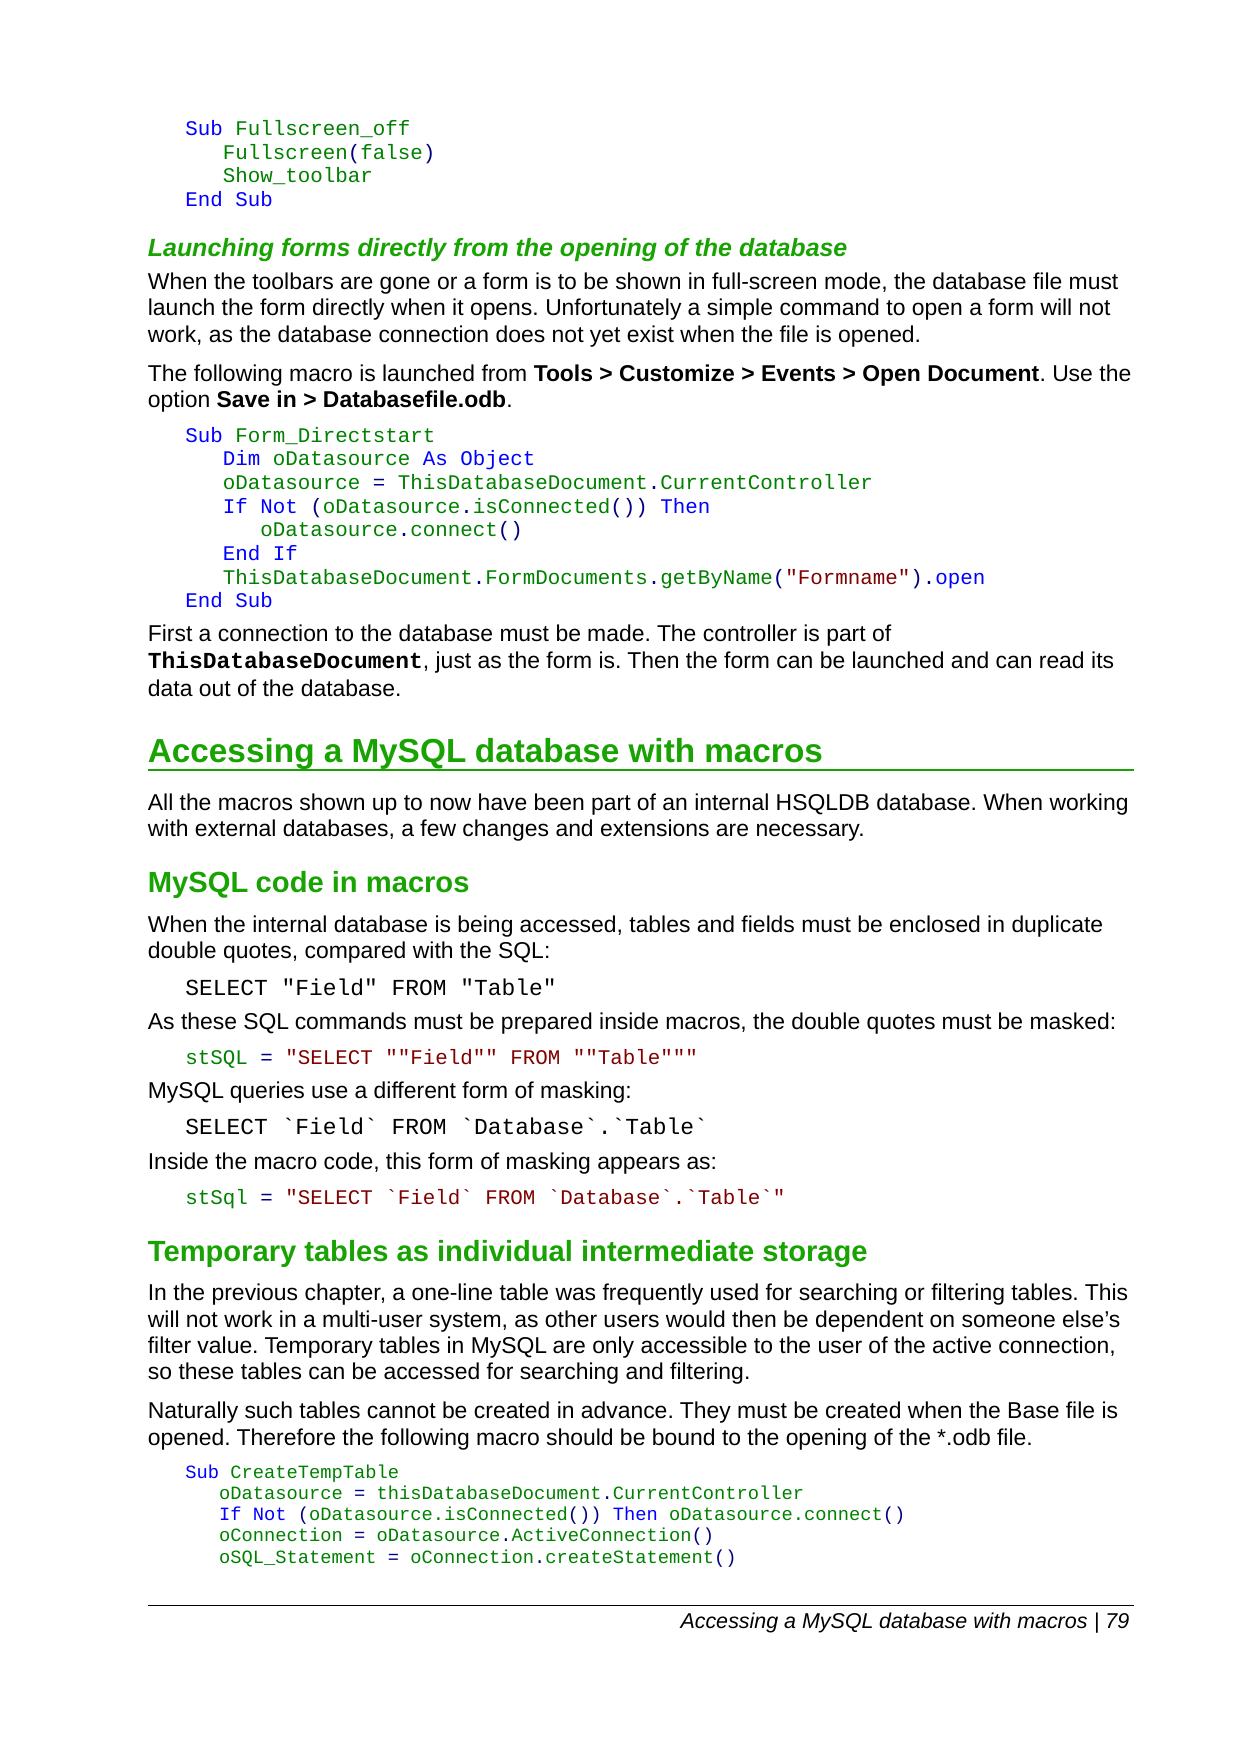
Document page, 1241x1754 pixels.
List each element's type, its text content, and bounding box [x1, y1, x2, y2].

subtitle Accessing a MySQL database with macros [148, 731, 1134, 769]
text All the macros shown up to now have been part of an internal HSQLDB database. When working with external databases, a few changes and extensions are necessary. [148, 789, 1134, 842]
text When the toolbars are gone or a form is to be shown in full-screen mode, the database file must launch the form directly when it opens. Unfortunately a simple command to open a form will not work, as the database connection does not yet exist when the file is opened. [148, 268, 1134, 347]
text Inside the macro code, this form of masking appears as: [148, 1148, 1134, 1174]
text oDatasource = ThisDatabaseDocument.CurrentController [185, 472, 1134, 496]
text oSQL_Statement = oConnection.createStatement() [185, 1547, 1134, 1569]
subtitle Temporary tables as individual intermediate storage [148, 1234, 1134, 1267]
text Sub Fullscreen_off [185, 118, 1134, 142]
text The following macro is launched from Tools > Customize > Events > Open Document. Use the option Save in > Databasefile.odb. [148, 359, 1134, 412]
text Sub Form_Directstart [185, 425, 1134, 448]
text If Not (oDatasource.isConnected()) Then oDatasource.connect() [185, 1505, 1134, 1526]
text When the internal database is being accessed, tables and fields must be enclosed in duplicate double quotes, compared with the SQL: [148, 911, 1134, 963]
subtitle MySQL code in macros [148, 865, 1134, 899]
text SELECT `Field` FROM `Database`.`Table` [185, 1116, 1134, 1142]
subtitle Launching forms directly from the opening of the database [148, 233, 1134, 262]
text First a connection to the database must be made. The controller is part of ThisDatabaseDocument, just as the form is. Then the form can be launched and can read its data out of the database. [148, 620, 1134, 701]
text Show_toolbar [185, 165, 1134, 189]
text oConnection = oDatasource.ActiveConnection() [185, 1526, 1134, 1547]
text In the previous chapter, a one-line table was frequently used for searching or filtering tables. This will not work in a multi-user system, as other users would then be dependent on someone else’s filter value. Temporary tables in MySQL are only accessible to the user of the active connection, so these tables can be accessed for searching and filtering. [148, 1279, 1134, 1385]
text Sub CreateTempTable [185, 1462, 1134, 1484]
text End Sub [185, 590, 1134, 614]
text stSQL = "SELECT ""Field"" FROM ""Table""" [185, 1047, 1134, 1071]
text oDatasource = thisDatabaseDocument.CurrentController [185, 1484, 1134, 1505]
text Dim oDatasource As Object [185, 448, 1134, 472]
text ThisDatabaseDocument.FormDocuments.getByName("Formname").open [185, 567, 1134, 590]
text As these SQL commands must be prepared inside macros, the double quotes must be masked: [148, 1008, 1134, 1034]
text stSql = "SELECT `Field` FROM `Database`.`Table`" [185, 1187, 1134, 1210]
text End Sub [185, 189, 1134, 213]
text Fullscreen(false) [185, 142, 1134, 165]
text End If [185, 543, 1134, 567]
text Naturally such tables cannot be created in advance. They must be created when the Base file is opened. Therefore the following macro should be bound to the opening of the *.odb file. [148, 1397, 1134, 1450]
text SELECT "Field" FROM "Table" [185, 976, 1134, 1002]
text oDatasource.connect() [185, 519, 1134, 543]
text MySQL queries use a different form of masking: [148, 1077, 1134, 1103]
text If Not (oDatasource.isConnected()) Then [185, 496, 1134, 519]
